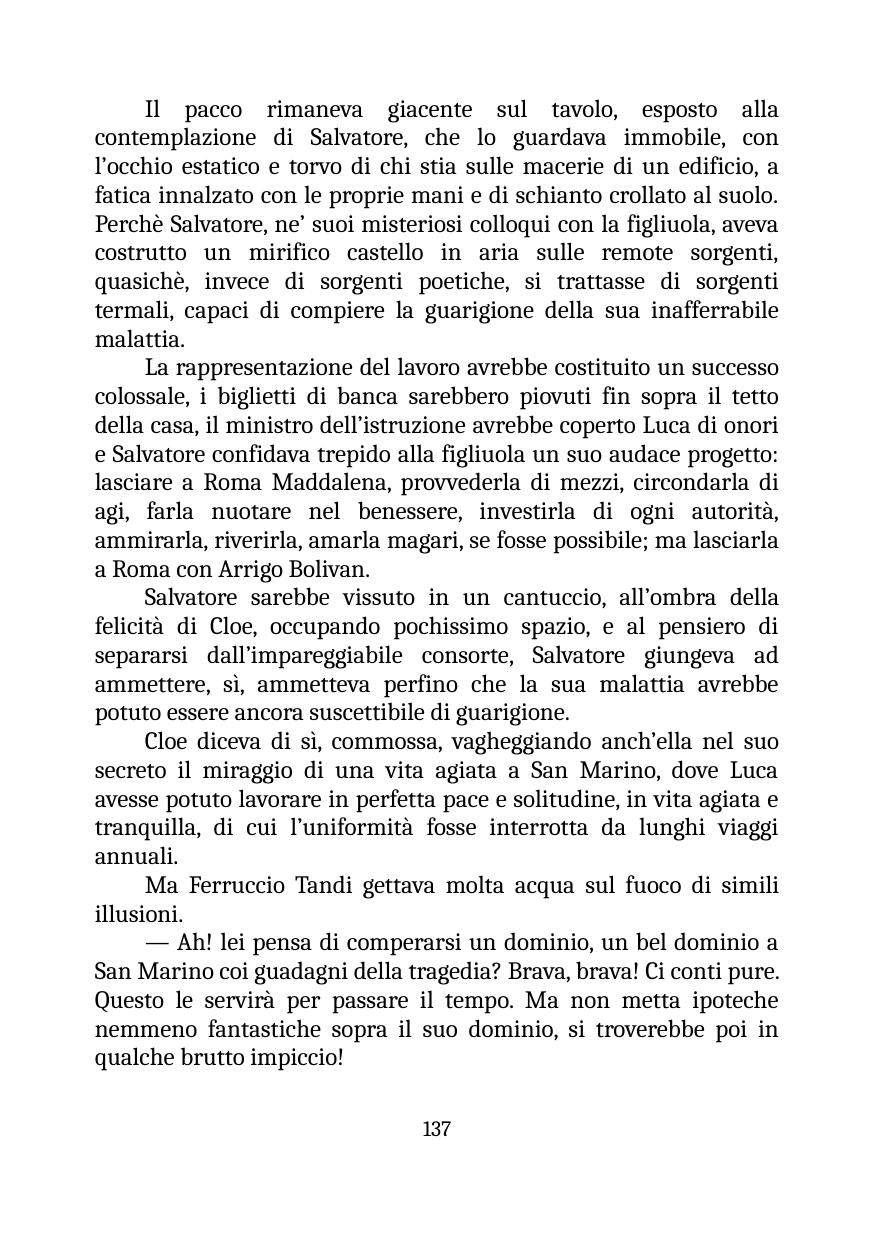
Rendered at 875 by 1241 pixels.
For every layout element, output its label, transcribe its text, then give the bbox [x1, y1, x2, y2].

text — Ah! lei pensa di comperarsi un dominio, un bel dominio a San Marino coi guadagni della tragedia? Brava, brava! Ci conti pure. Questo le servirà per passare il tempo. Ma non metta ipoteche nemmeno fantastiche sopra il suo dominio, si troverebbe poi in qualche brutto impiccio! [94, 928, 779, 1072]
text Il pacco rimaneva giacente sul tavolo, esposto alla contemplazione di Salvatore, che lo guardava immobile, con l’occhio estatico e torvo di chi stia sulle macerie di un edificio, a fatica innalzato con le proprie mani e di schianto crollato al suolo. Perchè Salvatore, ne’ suoi misteriosi colloqui con la figliuola, aveva costrutto un mirifico castello in aria sulle remote sorgenti, quasichè, invece di sorgenti poetiche, si trattasse di sorgenti termali, capaci di compiere la guarigione della sua inafferrabile malattia. [94, 94, 779, 353]
text Cloe diceva di sì, commossa, vagheggiando anch’ella nel suo secreto il miraggio di una vita agiata a San Marino, dove Luca avesse potuto lavorare in perfetta pace e solitudine, in vita agiata e tranquilla, di cui l’uniformità fosse interrotta da lunghi viaggi annuali. [94, 727, 779, 871]
text Ma Ferruccio Tandi gettava molta acqua sul fuoco di simili illusioni. [94, 871, 779, 928]
text La rappresentazione del lavoro avrebbe costituito un successo colossale, i biglietti di banca sarebbero piovuti fin sopra il tetto della casa, il ministro dell’istruzione avrebbe coperto Luca di onori e Salvatore confidava trepido alla figliuola un suo audace progetto: lasciare a Roma Maddalena, provvederla di mezzi, circondarla di agi, farla nuotare nel benessere, investirla di ogni autorità, ammirarla, riverirla, amarla magari, se fosse possibile; ma lasciarla a Roma con Arrigo Bolivan. [94, 353, 779, 583]
text Salvatore sarebbe vissuto in un cantuccio, all’ombra della felicità di Cloe, occupando pochissimo spazio, e al pensiero di separarsi dall’impareggiabile consorte, Salvatore giungeva ad ammettere, sì, ammetteva perfino che la sua malattia avrebbe potuto essere ancora suscettibile di guarigione. [94, 583, 779, 727]
